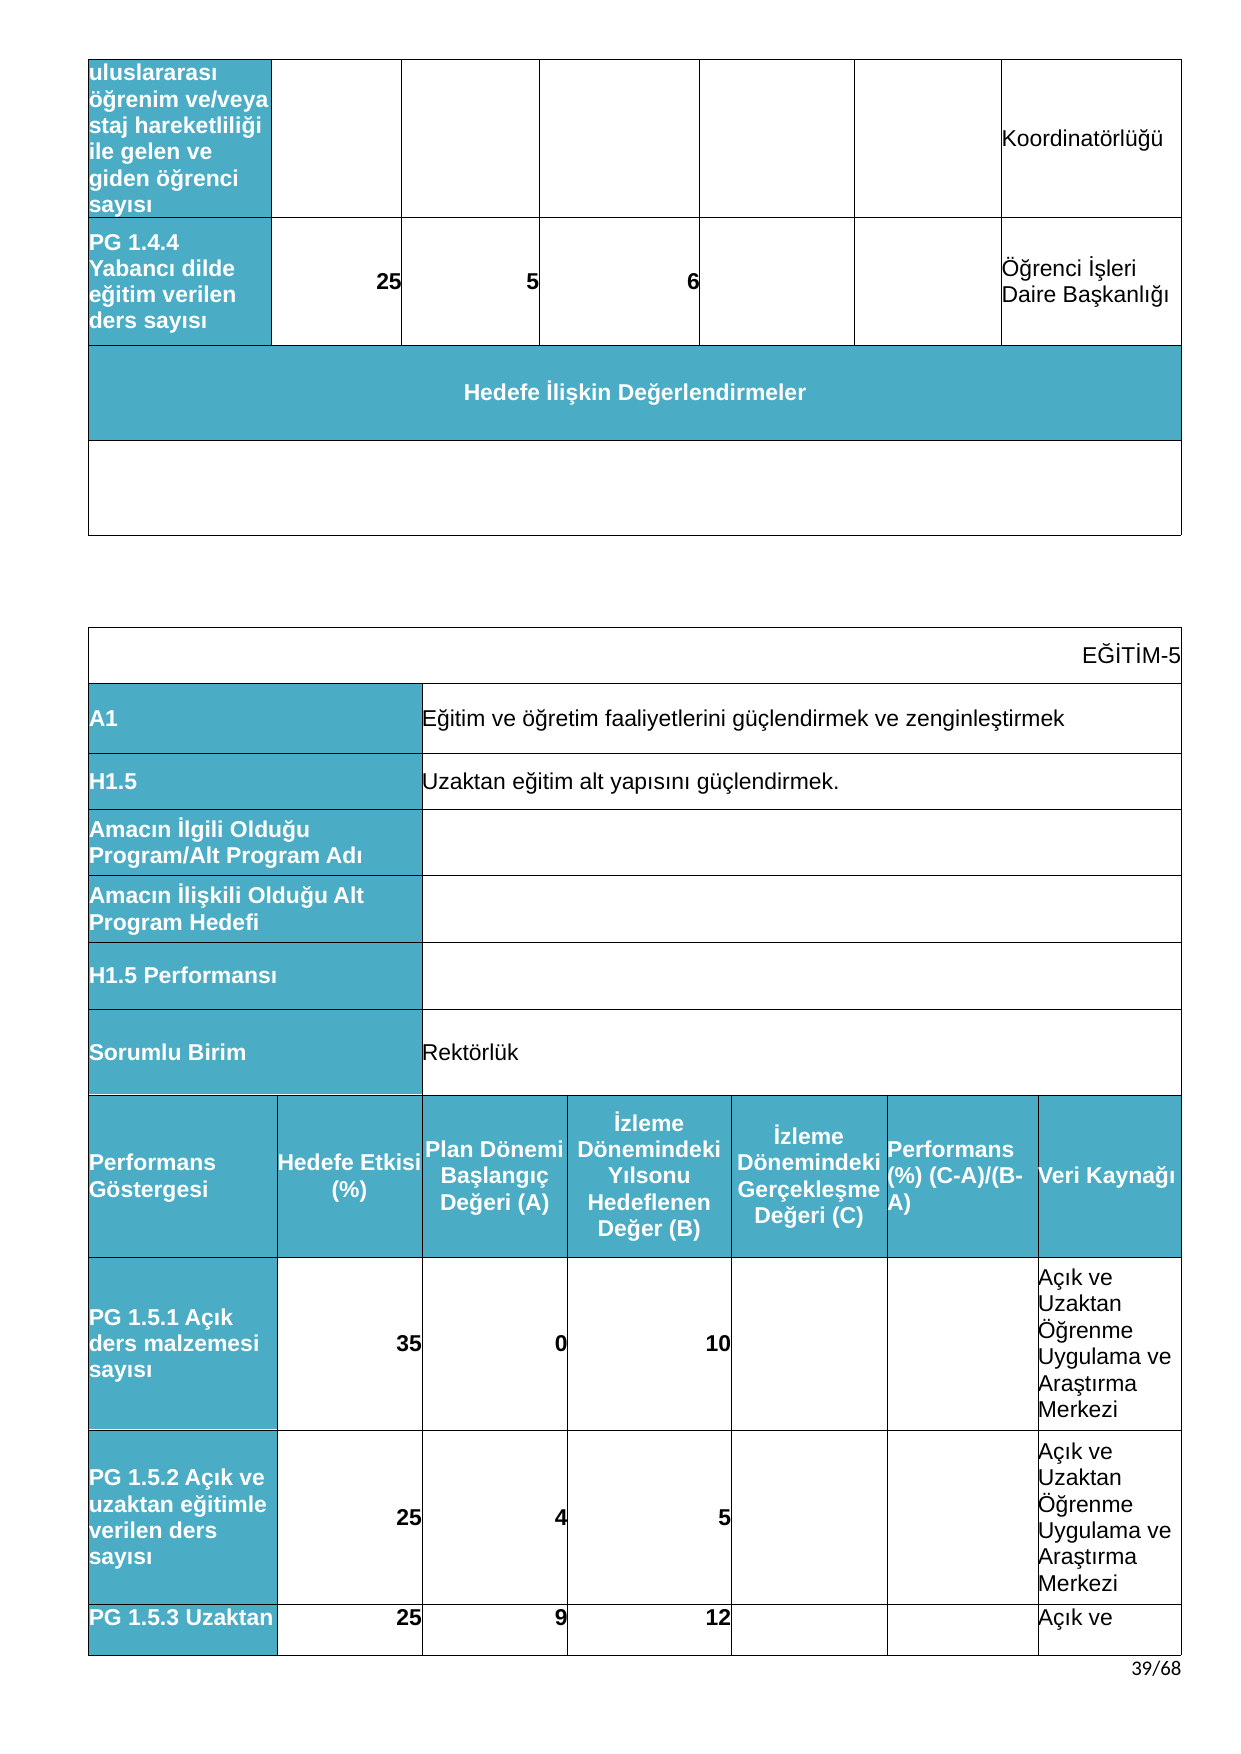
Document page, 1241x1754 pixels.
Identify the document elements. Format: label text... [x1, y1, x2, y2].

table_cell 10 [568, 1258, 731, 1429]
table_cell [423, 876, 1181, 942]
table_cell [888, 1605, 1038, 1655]
table_cell [888, 1431, 1038, 1604]
table_cell 25 [278, 1605, 422, 1655]
table_cell [540, 60, 699, 217]
table_cell H1.5 [89, 754, 422, 809]
table_cell [272, 60, 401, 217]
table_cell 5 [568, 1431, 731, 1604]
table_cell Açık ve Uzaktan Öğrenme Uygulama ve Araştırma Merkezi [1039, 1258, 1181, 1429]
table_header EĞİTİM-5 [89, 628, 1181, 683]
table_cell [732, 1431, 887, 1604]
table_cell A1 [89, 684, 422, 753]
table_cell Uzaktan eğitim alt yapısını güçlendirmek. [423, 754, 1181, 809]
table_cell 6 [540, 218, 699, 345]
table_cell Öğrenci İşleri Daire Başkanlığı [1002, 218, 1181, 345]
table_cell [732, 1605, 887, 1655]
table_cell PG 1.5.1 Açık ders malzemesi sayısı [89, 1258, 277, 1429]
table_cell H1.5 Performansı [89, 943, 422, 1009]
table_cell Açık ve [1039, 1605, 1181, 1655]
table_cell İzleme Dönemindeki Yılsonu Hedeflenen Değer (B) [568, 1096, 731, 1257]
table_cell Plan Dönemi Başlangıç Değeri (A) [423, 1096, 567, 1257]
table_cell 9 [423, 1605, 567, 1655]
table_cell [700, 218, 854, 345]
table_cell [888, 1258, 1038, 1429]
table_cell [402, 60, 539, 217]
table_cell uluslararası öğrenim ve/veya staj hareketliliği ile gelen ve giden öğrenci sayısı [89, 60, 271, 217]
table_cell Hedefe Etkisi (%) [278, 1096, 422, 1257]
table_cell [700, 60, 854, 217]
table_cell 25 [272, 218, 401, 345]
table_cell PG 1.5.2 Açık ve uzaktan eğitimle verilen ders sayısı [89, 1431, 277, 1604]
table_cell [855, 60, 1001, 217]
table_cell 5 [402, 218, 539, 345]
table_cell İzleme Dönemindeki Gerçekleşme Değeri (C) [732, 1096, 887, 1257]
table_cell PG 1.5.3 Uzaktan [89, 1605, 277, 1655]
table_cell 4 [423, 1431, 567, 1604]
table_cell [423, 943, 1181, 1009]
table_cell Hedefe İlişkin Değerlendirmeler [89, 346, 1181, 440]
table_cell Veri Kaynağı [1039, 1096, 1181, 1257]
table_cell Eğitim ve öğretim faaliyetlerini güçlendirmek ve zenginleştirmek [423, 684, 1181, 753]
table_cell [89, 441, 1181, 535]
table_cell Amacın İlgili Olduğu Program/Alt Program Adı [89, 810, 422, 875]
table_cell Performans (%) (C-A)/(B-A) [888, 1096, 1038, 1257]
table_cell 35 [278, 1258, 422, 1429]
table_cell Performans Göstergesi [89, 1096, 277, 1257]
table_cell PG 1.4.4 Yabancı dilde eğitim verilen ders sayısı [89, 218, 271, 345]
table_cell 0 [423, 1258, 567, 1429]
table_cell 25 [278, 1431, 422, 1604]
table_cell [855, 218, 1001, 345]
table_cell 12 [568, 1605, 731, 1655]
table_cell [423, 810, 1181, 875]
table_cell Açık ve Uzaktan Öğrenme Uygulama ve Araştırma Merkezi [1039, 1431, 1181, 1604]
table_cell Rektörlük [423, 1010, 1181, 1094]
table_cell Koordinatörlüğü [1002, 60, 1181, 217]
table_cell [732, 1258, 887, 1429]
table_cell Amacın İlişkili Olduğu Alt Program Hedefi [89, 876, 422, 942]
table_cell Sorumlu Birim [89, 1010, 422, 1094]
